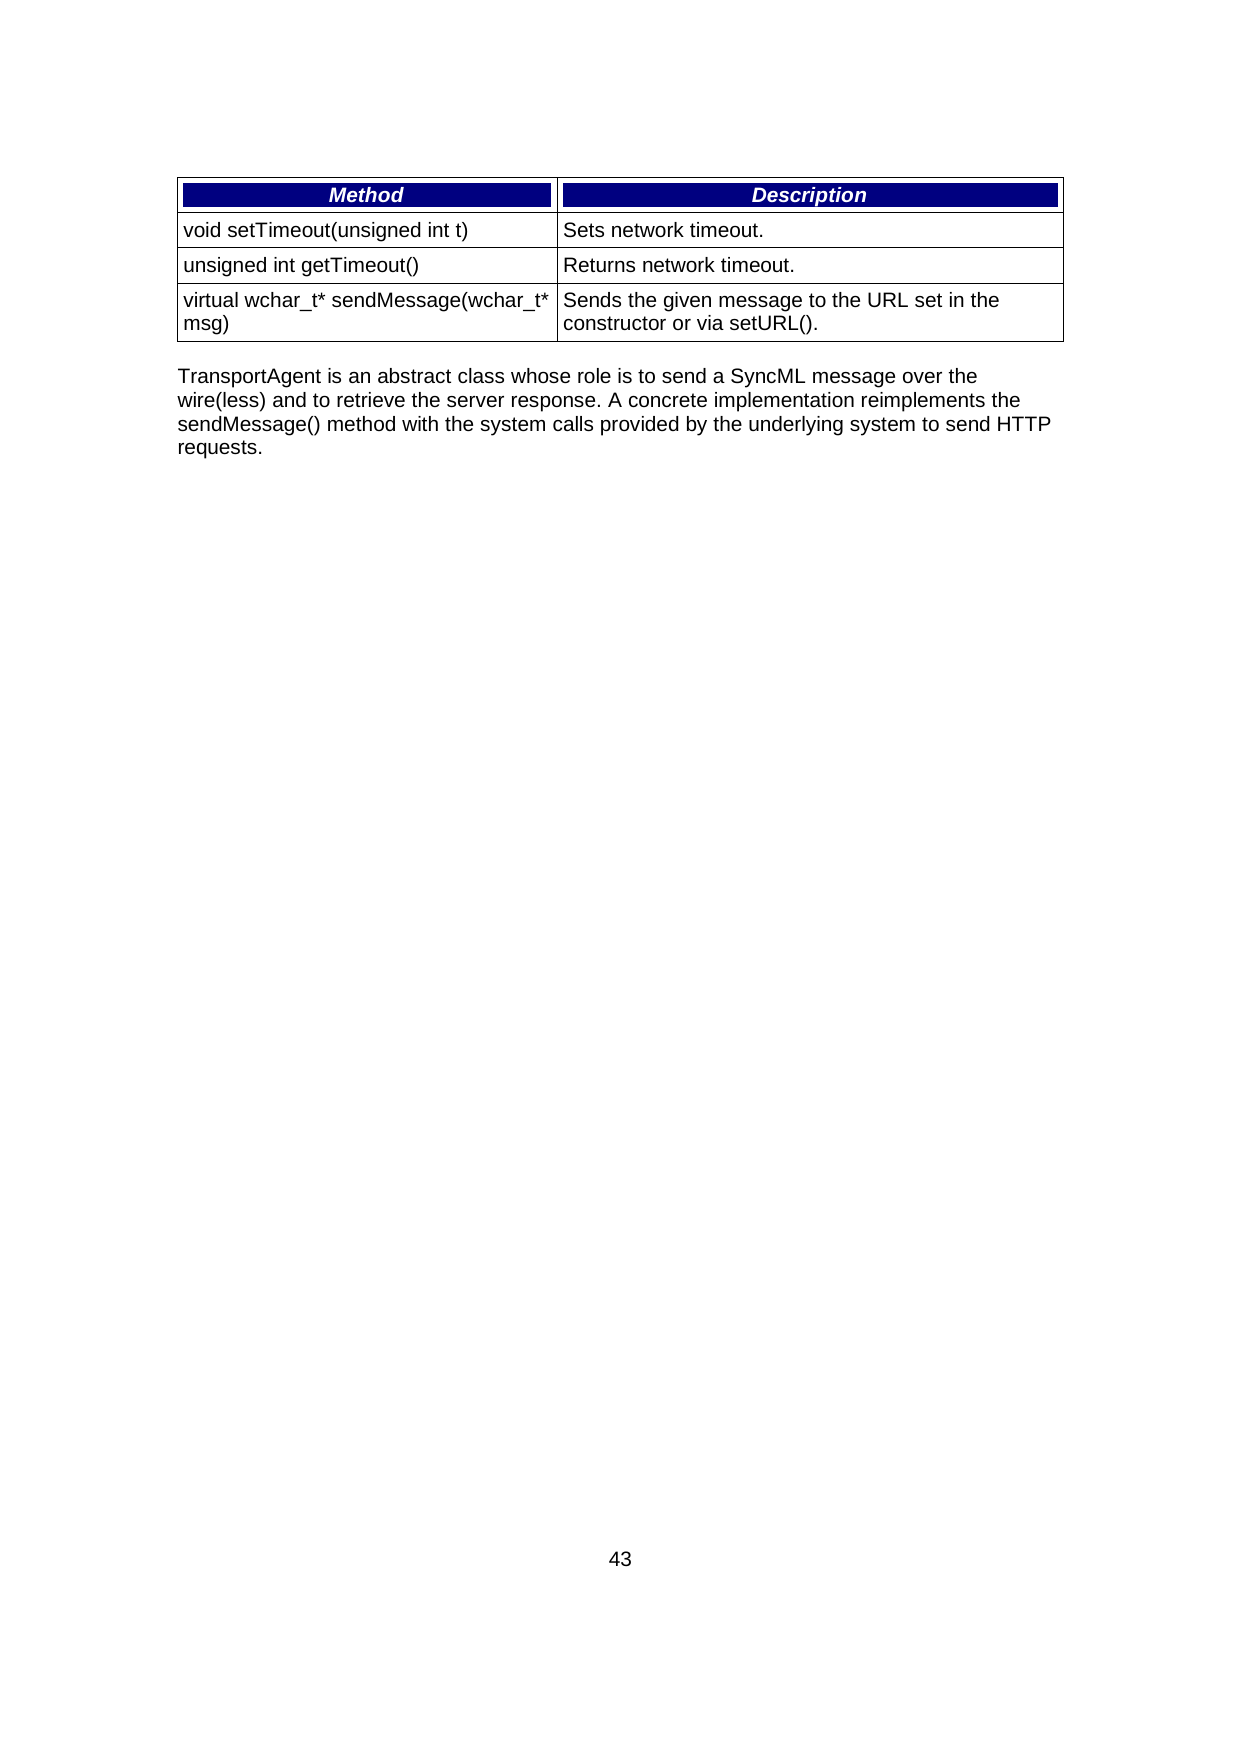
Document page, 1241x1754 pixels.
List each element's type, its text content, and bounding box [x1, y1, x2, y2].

table_header Description [558, 178, 1063, 212]
text TransportAgent is an abstract class whose role is to send a SyncML message over the wire(less) and to retrieve the server response. A concrete implementation reimplements the sendMessage() method with the system calls provided by the underlying system to send HTTP requests. [177, 365, 1063, 459]
table_header Method [178, 178, 557, 212]
table_cell Returns network timeout. [558, 248, 1063, 283]
table_cell void setTimeout(unsigned int t) [178, 213, 557, 247]
table_cell Sets network timeout. [558, 213, 1063, 247]
table_cell unsigned int getTimeout() [178, 248, 557, 283]
table_cell virtual wchar_t* sendMessage(wchar_t* msg) [178, 284, 557, 341]
table_cell Sends the given message to the URL set in the constructor or via setURL(). [558, 284, 1063, 341]
